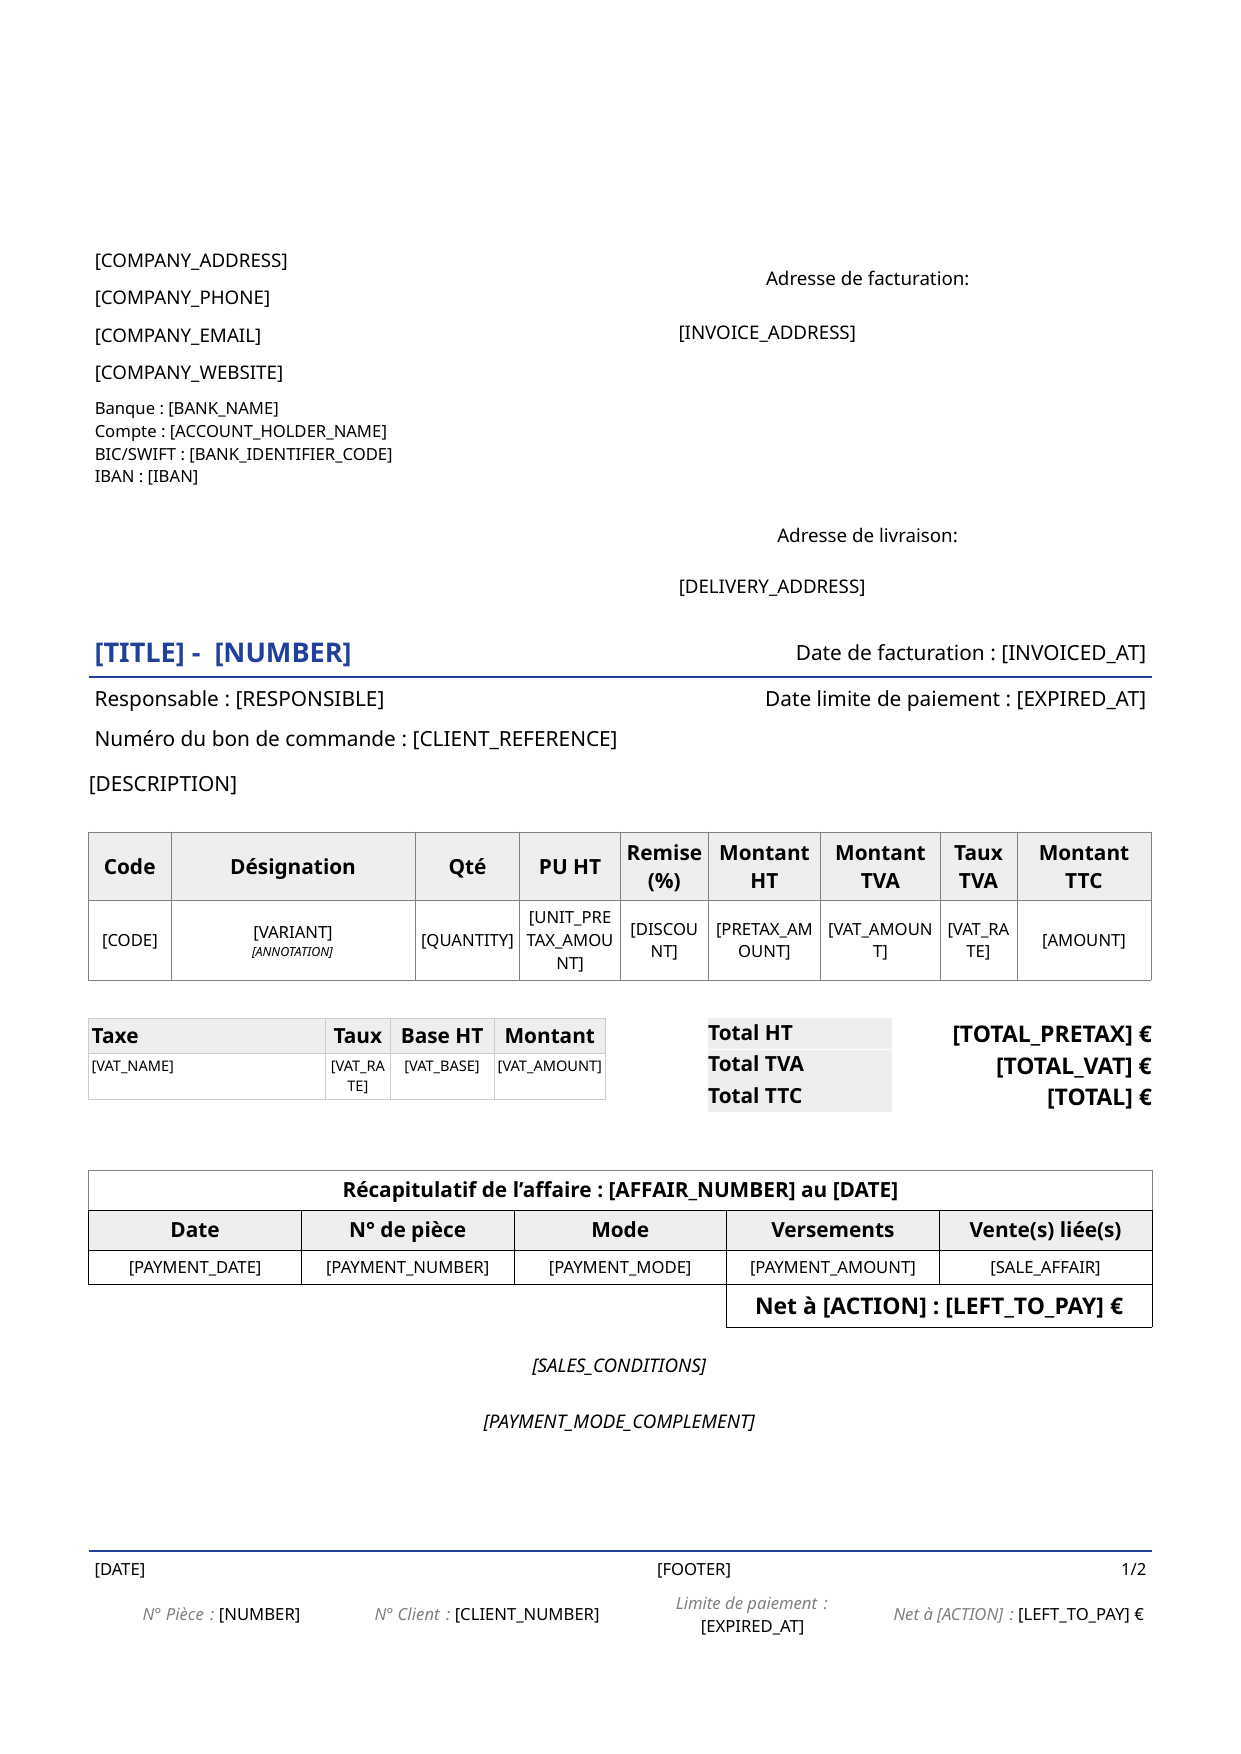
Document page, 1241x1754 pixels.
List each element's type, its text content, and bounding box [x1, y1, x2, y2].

table_cell Numéro du bon de commande : [CLIENT_REFERENCE] [89, 718, 1152, 758]
table_cell [PAYMENT_DATE] [89, 1251, 301, 1284]
table_cell [TOTAL] € [892, 1081, 1152, 1112]
table_header Adresse de facturation: [INVOICE_ADDRESS] [584, 117, 1151, 494]
table_header Montant TVA [821, 833, 940, 900]
table_header [SALES_CONDITIONS] [89, 1346, 1152, 1383]
text [DESCRIPTION] [88, 769, 1152, 798]
table_header [COMPANY_ADDRESS] [89, 117, 584, 279]
table_cell [PAYMENT_AMOUNT] [727, 1251, 939, 1284]
table_header Taxe [89, 1019, 325, 1053]
table_header Vente(s) liée(s) [940, 1211, 1152, 1250]
table_cell [VAT_BASE] [391, 1054, 494, 1098]
table_header Montant TTC [1018, 833, 1151, 900]
table_header Remise (%) [621, 833, 708, 900]
table_header Base HT [391, 1019, 494, 1053]
picture [94, 123, 219, 248]
table_cell [COMPANY_PHONE] [89, 279, 584, 316]
table_cell [AMOUNT] [1018, 901, 1151, 980]
table_cell Responsable : [RESPONSIBLE] [89, 678, 608, 718]
table_header [TITLE] - [NUMBER] [89, 628, 608, 676]
text Adresse de livraison: [590, 522, 1145, 548]
table_cell Banque : [BANK_NAME] Compte : [ACCOUNT_HOLDER_NAME] BIC/SWIFT : [BANK_IDENTIFIER_CODE] IBAN : [IBAN] [89, 391, 584, 494]
table_header Total HT [708, 1018, 892, 1049]
table_header Montant [495, 1019, 605, 1053]
table_cell [PAYMENT_NUMBER] [302, 1251, 514, 1284]
table_cell [DISCOUNT] [621, 901, 708, 980]
table_cell [VAT_RATE] [326, 1054, 390, 1098]
text [DELIVERY_ADDRESS] [678, 573, 1145, 599]
table_cell [UNIT_PRETAX_AMOUNT] [520, 901, 620, 980]
table_cell Total TVA [708, 1050, 892, 1081]
table_header Code [89, 833, 171, 900]
table_header Désignation [172, 833, 415, 900]
table_cell [VAT_NAME] [89, 1054, 325, 1098]
table_cell [TOTAL_VAT] € [892, 1050, 1152, 1081]
table_header Qté [416, 833, 519, 900]
table_header Montant HT [709, 833, 820, 900]
table_cell [PRETAX_AMOUNT] [709, 901, 820, 980]
table_cell [VAT_AMOUNT] [495, 1054, 605, 1098]
table_cell [QUANTITY] [416, 901, 519, 980]
table_cell [CODE] [89, 901, 171, 980]
table_cell [VARIANT] [ANNOTATION] [172, 901, 415, 980]
table_header Date [89, 1211, 301, 1250]
table_header Taux TVA [941, 833, 1017, 900]
table_header PU HT [520, 833, 620, 900]
table_cell Total TTC [708, 1081, 892, 1112]
table_cell [PAYMENT_MODE] [515, 1251, 726, 1284]
table_cell [VAT_AMOUNT] [821, 901, 940, 980]
table_header Net à [ACTION] : [LEFT_TO_PAY] € [727, 1285, 1152, 1327]
table_header [354, 1285, 726, 1327]
table_header Versements [727, 1211, 939, 1250]
table_header Taux [326, 1019, 390, 1053]
table_header [PAYMENT_MODE_COMPLEMENT] [89, 1402, 1152, 1439]
table_cell [COMPANY_WEBSITE] [89, 354, 584, 391]
table_cell Date limite de paiement : [EXPIRED_AT] [608, 678, 1152, 718]
table_cell [COMPANY_EMAIL] [89, 316, 584, 353]
table_header Date de facturation : [INVOICED_AT] [608, 628, 1152, 676]
table_cell [VAT_RATE] [941, 901, 1017, 980]
table_cell [SALE_AFFAIR] [940, 1251, 1152, 1284]
table_header [TOTAL_PRETAX] € [892, 1018, 1152, 1049]
table_header N° de pièce [302, 1211, 514, 1250]
table_header Mode [515, 1211, 726, 1250]
table_header Récapitulatif de l’affaire : [AFFAIR_NUMBER] au [DATE] [89, 1171, 1152, 1209]
table_header [89, 1285, 354, 1327]
